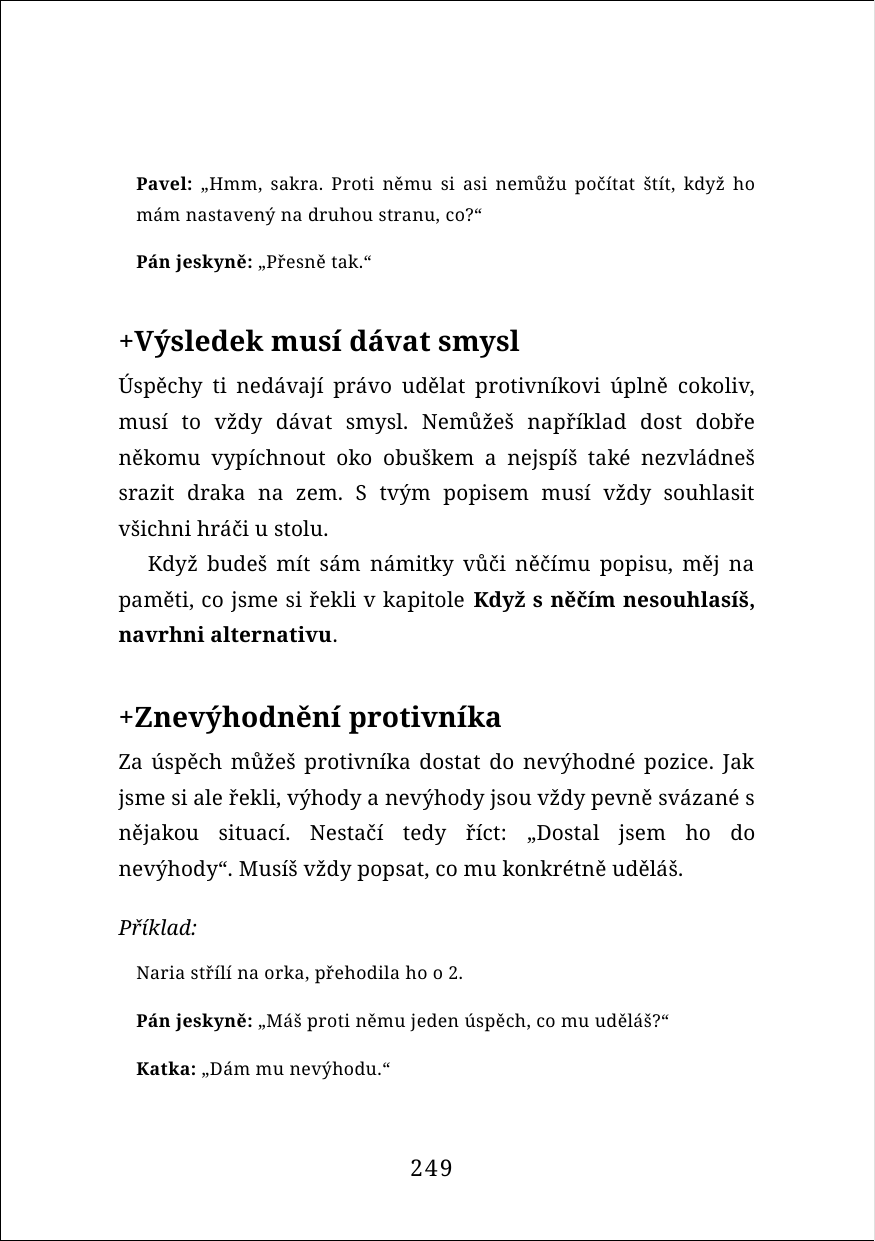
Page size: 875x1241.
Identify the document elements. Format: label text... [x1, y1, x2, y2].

text Pán jeskyně: „Máš proti němu jeden úspěch, co mu uděláš?“ [136, 1008, 756, 1032]
subtitle +Výsledek musí dávat smysl [118, 321, 756, 360]
text Úspěchy ti nedávají právo udělat protivníkovi úplně cokoliv, musí to vždy dávat smysl. Nemůžeš například dost dobře někomu vypíchnout oko obuškem a nejspíš také nezvládneš srazit draka na zem. S tvým popisem musí vždy souhlasit všichni hráči u stolu. Když budeš mít sám námitky vůči něčímu popisu, měj na paměti, co jsme si řekli v kapitole Když s něčím nesouhlasíš, navrhni alternativu. [118, 372, 756, 649]
text Pán jeskyně: „Přesně tak.“ [136, 250, 756, 274]
text Za úspěch můžeš protivníka dostat do nevýhodné pozice. Jak jsme si ale řekli, výhody a nevýhody jsou vždy pevně svázané s nějakou situací. Nestačí tedy říct: „Dostal jsem ho do nevýhody“. Musíš vždy popsat, co mu konkrétně uděláš. [118, 747, 756, 882]
text Pavel: „Hmm, sakra. Proti němu si asi nemůžu počítat štít, když ho mám nastavený na druhou stranu, co?“ [136, 172, 756, 226]
text Katka: „Dám mu nevýhodu.“ [136, 1056, 756, 1080]
text Příklad: [118, 913, 756, 941]
subtitle +Znevýhodnění protivníka [118, 697, 756, 735]
text Naria střílí na orka, přehodila ho o 2. [136, 960, 756, 984]
